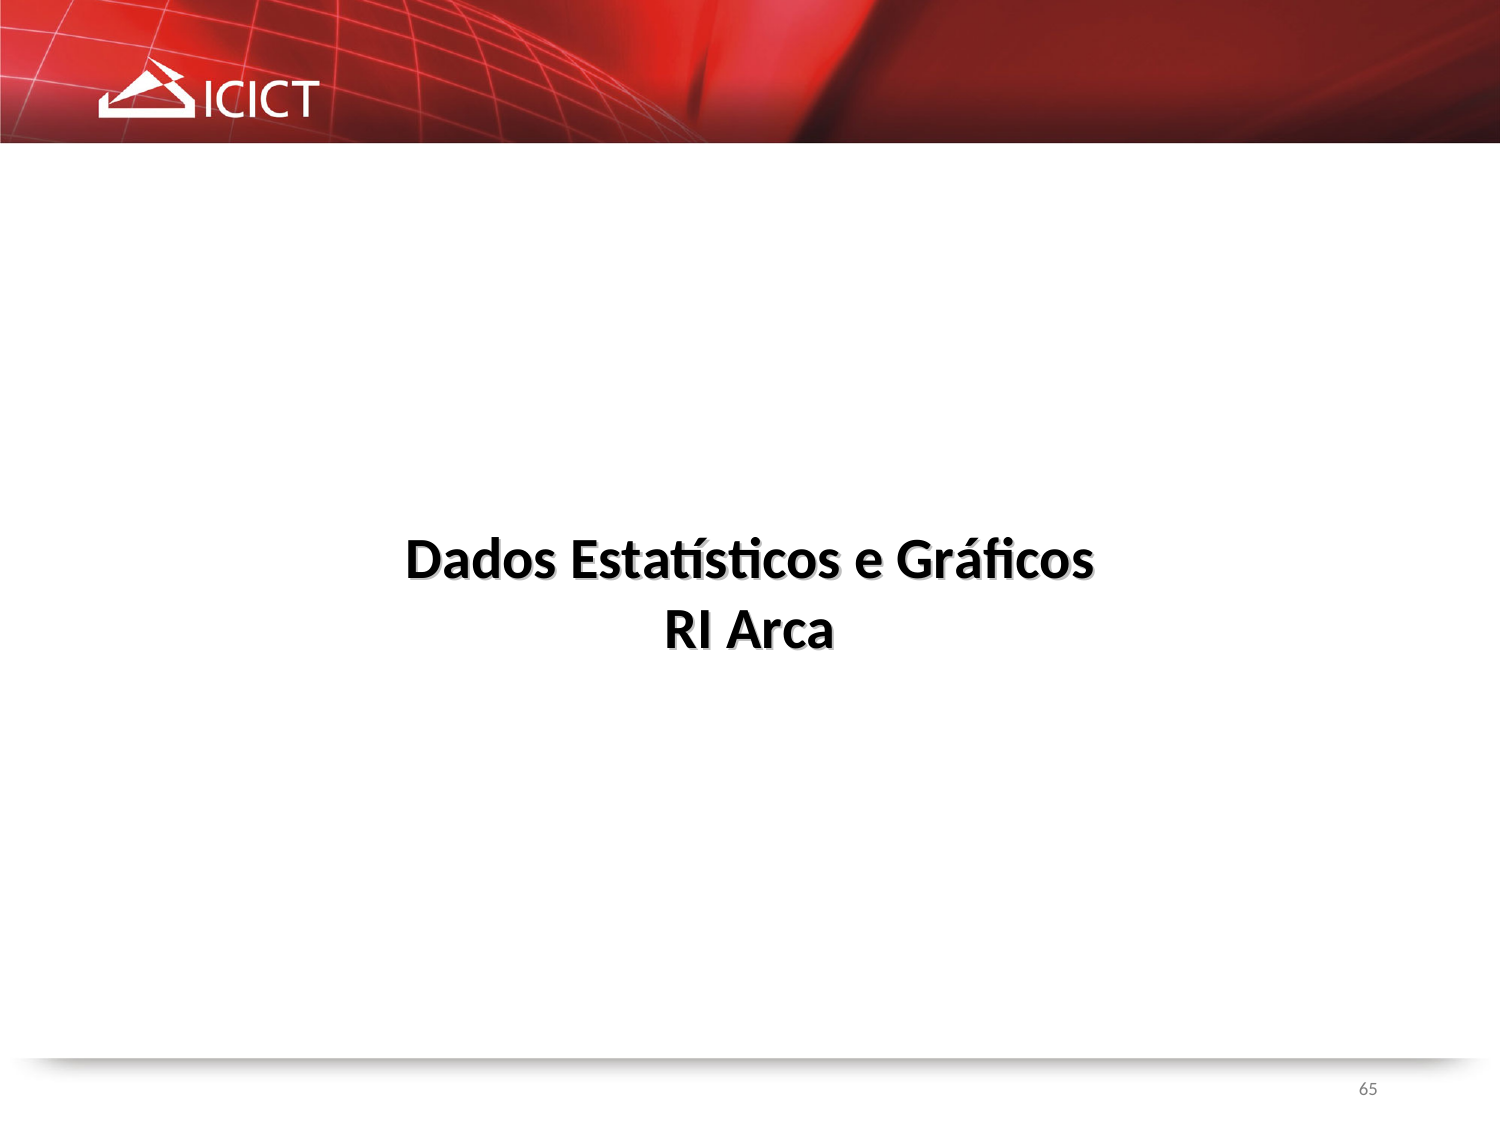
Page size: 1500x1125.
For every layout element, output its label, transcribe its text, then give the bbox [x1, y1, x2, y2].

picture [0, 0, 1500, 1125]
text_box Dados Estatísticos e Gráficos RI Arca [338, 512, 1162, 668]
text_box [1059, 1057, 1397, 1118]
